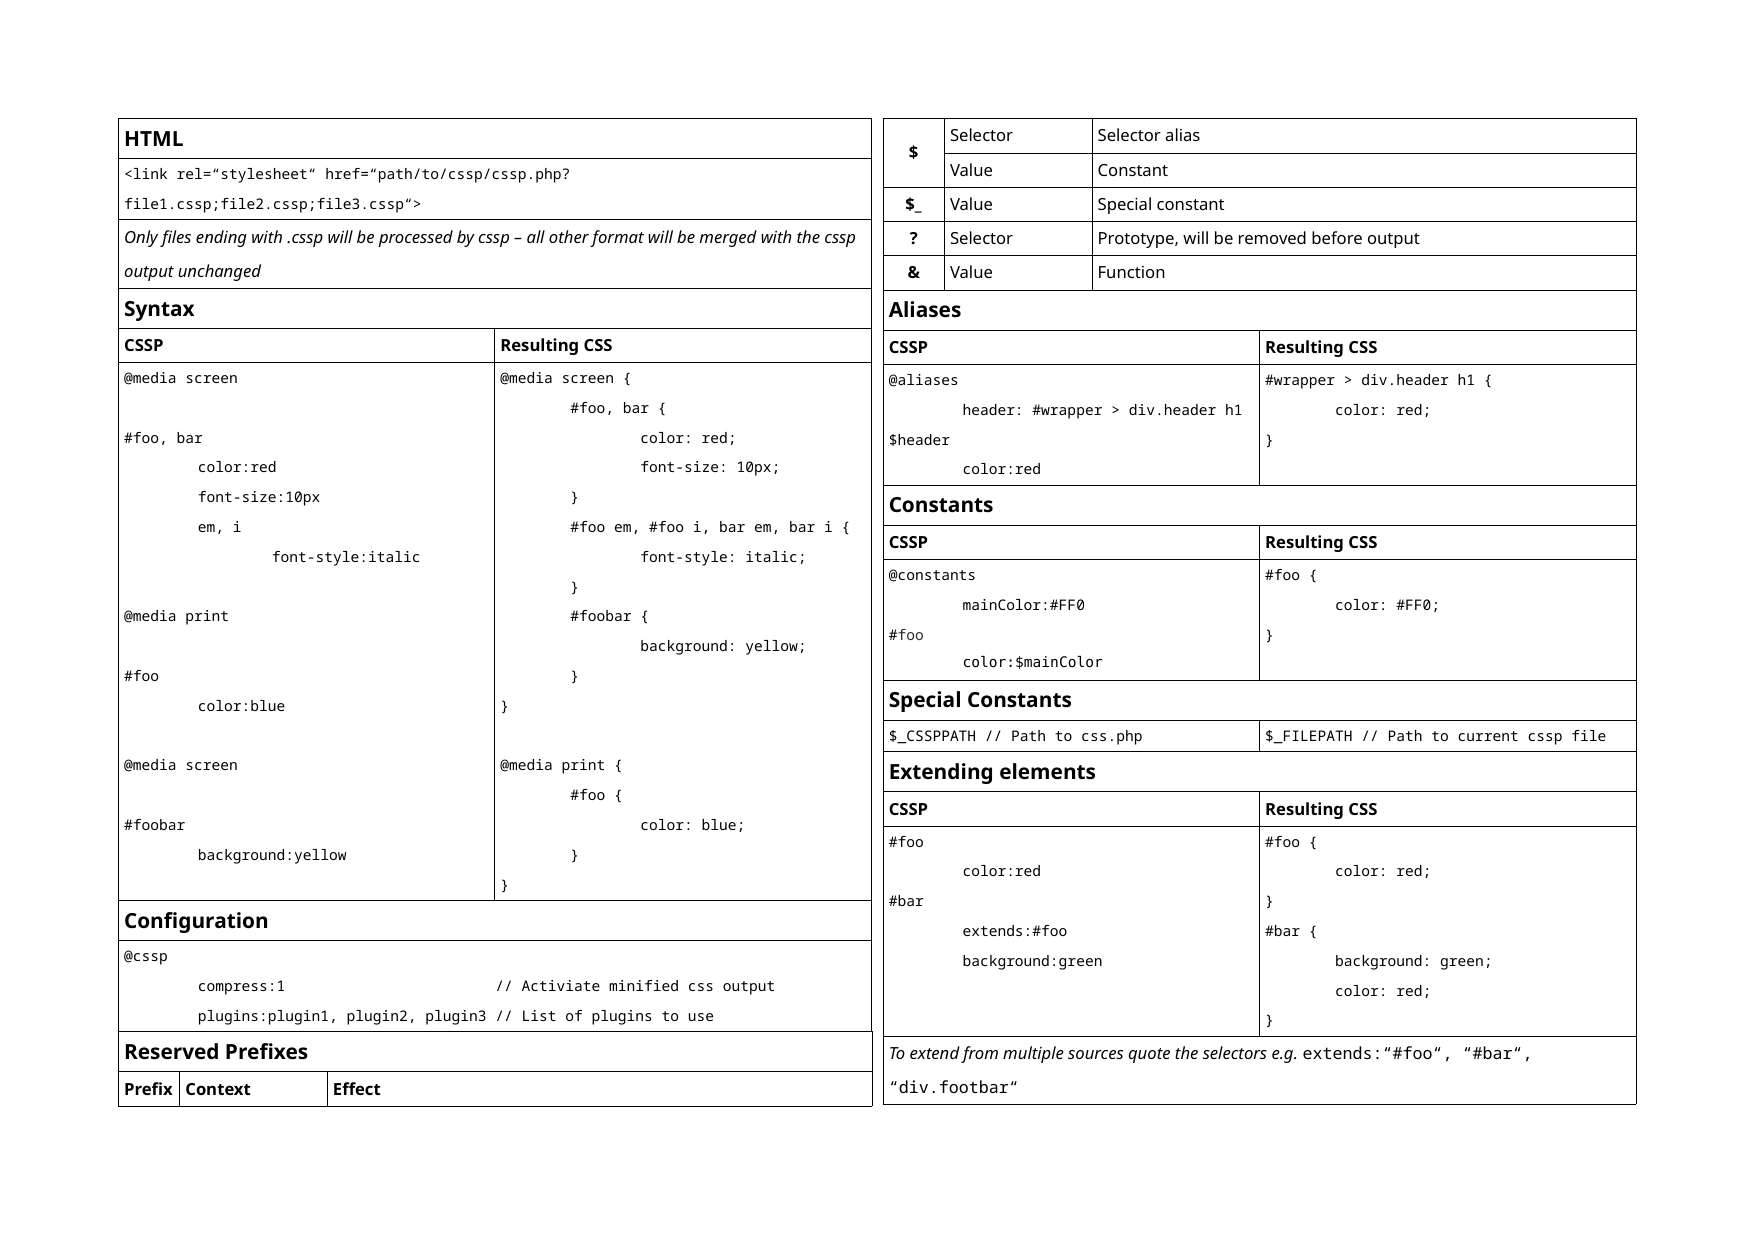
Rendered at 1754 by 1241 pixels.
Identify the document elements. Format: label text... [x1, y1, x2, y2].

table_cell Resulting CSS [495, 329, 871, 362]
table_header Syntax [119, 289, 871, 328]
table_cell #foo { color: #FF0; } [1260, 560, 1636, 679]
table_cell Value [945, 154, 1092, 187]
table_cell Only files ending with .cssp will be processed by cssp – all other format will be merged with the cssp output unchanged [119, 220, 871, 288]
table_cell <link rel=“stylesheet“ href=“path/to/cssp/cssp.php?file1.cssp;file2.cssp;file3.cssp“> [119, 159, 871, 219]
table_header Reserved Prefixes [119, 1032, 872, 1071]
table_cell @media screen #foo, bar color:red font-size:10px em, i font-style:italic @media print #foo color:blue @media screen #foobar background:yellow [119, 363, 494, 900]
table_cell @constants mainColor:#FF0 #foo color:$mainColor [884, 560, 1259, 679]
table_cell $_FILEPATH // Path to current cssp file [1260, 721, 1636, 751]
table_cell & [884, 256, 944, 289]
table_cell ? [884, 222, 944, 255]
table_cell Constant [1093, 154, 1636, 187]
table_cell To extend from multiple sources quote the selectors e.g. extends:“#foo“, “#bar“, “div.footbar“ [884, 1037, 1636, 1104]
table_cell Value [945, 256, 1092, 289]
table_cell CSSP [884, 331, 1259, 364]
table_cell Resulting CSS [1260, 792, 1636, 826]
table_cell @cssp compress:1 // Activiate minified css output plugins:plugin1, plugin2, plugin3 // List of plugins to use [119, 941, 871, 1031]
table_cell Prefix [119, 1072, 179, 1106]
table_cell Context [180, 1072, 327, 1106]
table_cell Effect [328, 1072, 872, 1106]
table_cell $_CSSPPATH // Path to css.php [884, 721, 1259, 751]
table_cell Resulting CSS [1260, 526, 1636, 559]
table_header Configuration [119, 901, 871, 940]
table_cell Selector [945, 222, 1092, 255]
table_cell @media screen { #foo, bar { color: red; font-size: 10px; } #foo em, #foo i, bar em, bar i { font-style: italic; } #foobar { background: yellow; } } @media print { #foo { color: blue; } } [495, 363, 871, 900]
table_cell Resulting CSS [1260, 331, 1636, 364]
table_header Constants [884, 486, 1636, 525]
table_cell CSSP [884, 526, 1259, 559]
table_cell $_ [884, 188, 944, 221]
table_header HTML [119, 119, 871, 158]
table_cell @aliases header: #wrapper > div.header h1 $header color:red [884, 365, 1259, 485]
table_cell CSSP [119, 329, 494, 362]
table_cell Prototype, will be removed before output [1093, 222, 1636, 255]
table_header Special Constants [884, 681, 1636, 720]
table_cell Selector [945, 119, 1092, 152]
table_cell CSSP [884, 792, 1259, 826]
table_cell Selector alias [1093, 119, 1636, 152]
table_cell Value [945, 188, 1092, 221]
table_cell Function [1093, 256, 1636, 289]
table_cell #foo { color: red; } #bar { background: green; color: red; } [1260, 827, 1636, 1036]
table_cell #foo color:red #bar extends:#foo background:green [884, 827, 1259, 1036]
table_cell Special constant [1093, 188, 1636, 221]
table_cell $ [884, 119, 944, 187]
table_header Extending elements [884, 752, 1636, 791]
table_header Aliases [884, 291, 1636, 329]
table_cell #wrapper > div.header h1 { color: red; } [1260, 365, 1636, 485]
